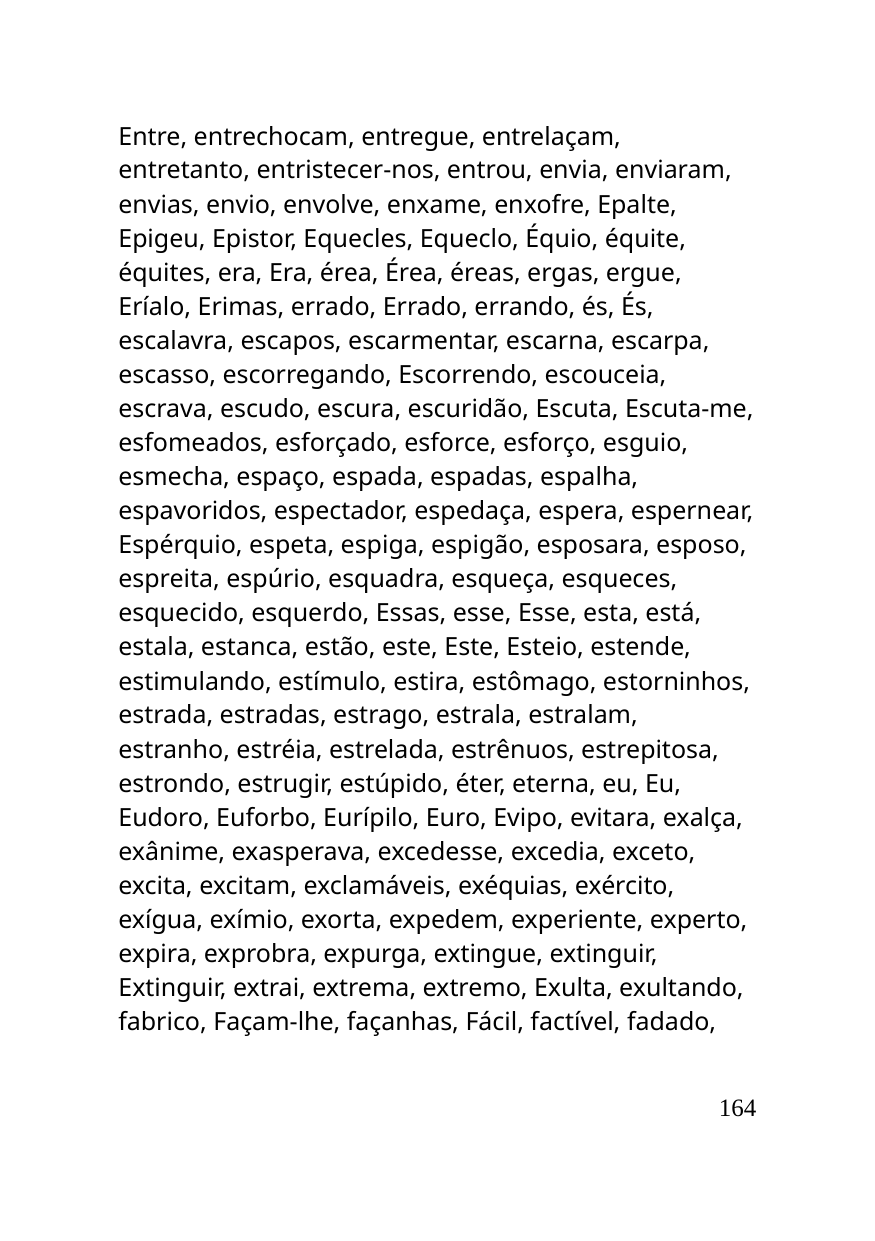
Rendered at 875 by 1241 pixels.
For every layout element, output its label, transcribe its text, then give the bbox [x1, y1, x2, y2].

text Entre, entrechocam, entregue, entrelaçam, entretanto, entristecer-nos, entrou, envia, enviaram, envias, envio, envolve, enxame, enxofre, Epalte, Epigeu, Epistor, Equecles, Equeclo, Équio, équite, équites, era, Era, érea, Érea, éreas, ergas, ergue, Eríalo, Erimas, errado, Errado, errando, és, És, escalavra, escapos, escarmentar, escarna, escarpa, escasso, escorregando, Escorrendo, escouceia, escrava, escudo, escura, escuridão, Escuta, Escuta-me, esfomeados, esforçado, esforce, esforço, esguio, esmecha, espaço, espada, espadas, espalha, espavoridos, espectador, espedaça, espera, espernear, Espérquio, espeta, espiga, espigão, esposara, esposo, espreita, espúrio, esquadra, esqueça, esqueces, esquecido, esquerdo, Essas, esse, Esse, esta, está, estala, estanca, estão, este, Este, Esteio, estende, estimulando, estímulo, estira, estômago, estorninhos, estrada, estradas, estrago, estrala, estralam, estranho, estréia, estrelada, estrênuos, estrepitosa, estrondo, estrugir, estúpido, éter, eterna, eu, Eu, Eudoro, Euforbo, Eurípilo, Euro, Evipo, evitara, exalça, exânime, exasperava, excedesse, excedia, exceto, excita, excitam, exclamáveis, exéquias, exército, exígua, exímio, exorta, expedem, experiente, experto, expira, exprobra, expurga, extingue, extinguir, Extinguir, extrai, extrema, extremo, Exulta, exultando, fabrico, Façam-lhe, façanhas, Fácil, factível, fadado, [118, 118, 756, 1038]
